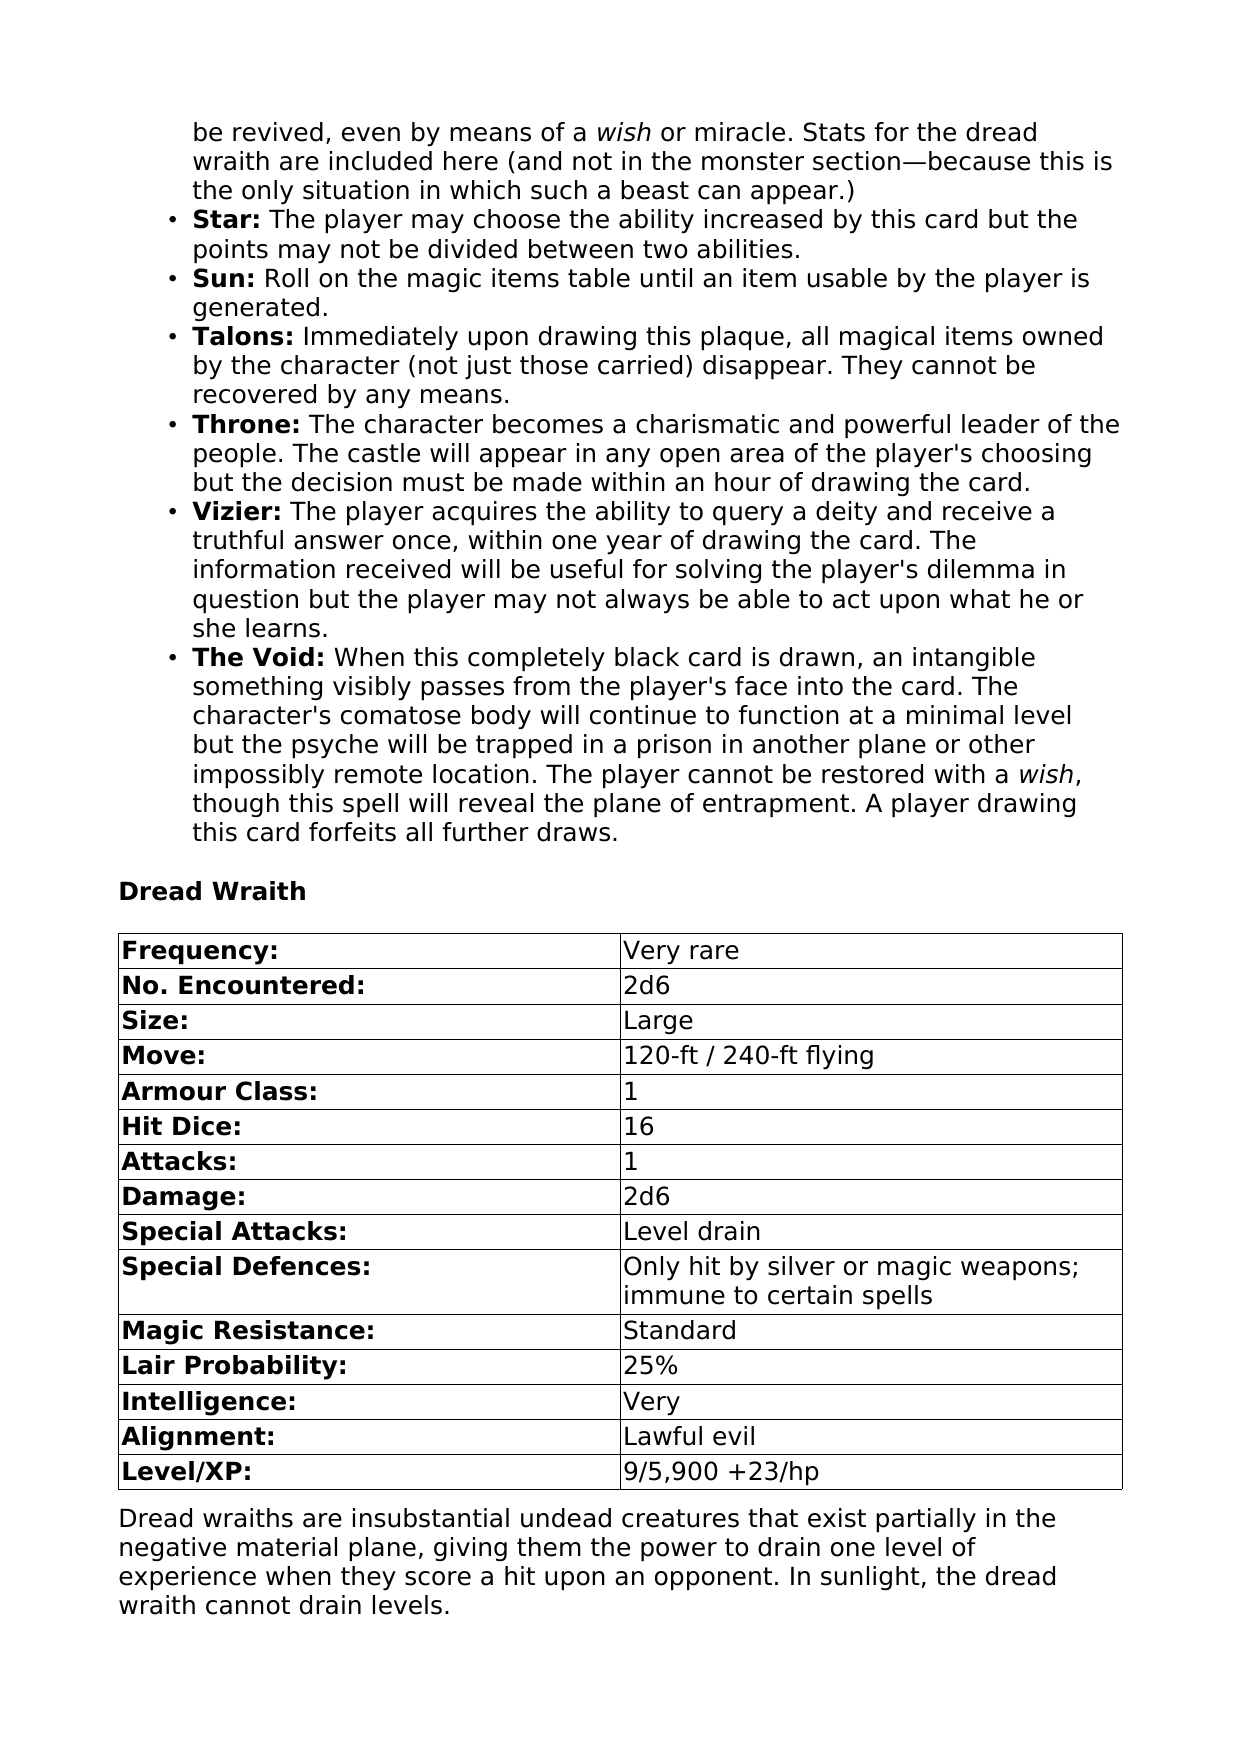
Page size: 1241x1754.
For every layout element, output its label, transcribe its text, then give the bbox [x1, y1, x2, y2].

text Dread Wraith [118, 877, 1122, 906]
table_cell 16 [621, 1110, 1122, 1144]
table_header Frequency: [119, 934, 620, 968]
table_cell No. Encountered: [119, 969, 620, 1003]
table_cell Lawful evil [621, 1420, 1122, 1454]
table_cell Alignment: [119, 1420, 620, 1454]
table_cell Special Defences: [119, 1250, 620, 1313]
list Vizier: The player acquires the ability to query a deity and receive a truthful answer once, within one year of drawing the card. The information received will be useful for solving the player's dilemma in question but the player may not always be able to act upon what he or she learns. [177, 497, 1122, 643]
table_cell Only hit by silver or magic weapons; immune to certain spells [621, 1250, 1122, 1313]
table_cell Hit Dice: [119, 1110, 620, 1144]
table_cell 1 [621, 1145, 1122, 1179]
table_cell Size: [119, 1005, 620, 1038]
table_cell 1 [621, 1075, 1122, 1109]
table_cell 2d6 [621, 969, 1122, 1003]
table_cell Attacks: [119, 1145, 620, 1179]
table_cell Special Attacks: [119, 1215, 620, 1249]
table_header Very rare [621, 934, 1122, 968]
list Throne: The character becomes a charismatic and powerful leader of the people. The castle will appear in any open area of the player's choosing but the decision must be made within an hour of drawing the card. [177, 410, 1122, 497]
table_cell Standard [621, 1315, 1122, 1348]
list be revived, even by means of a wish or miracle. Stats for the dread wraith are included here (and not in the monster section—because this is the only situation in which such a beast can appear.) [177, 118, 1122, 206]
table_cell 2d6 [621, 1180, 1122, 1214]
table_cell Damage: [119, 1180, 620, 1214]
table_cell Level/XP: [119, 1455, 620, 1489]
table_cell 120-ft / 240-ft flying [621, 1040, 1122, 1074]
text Dread wraiths are insubstantial undead creatures that exist partially in the negative material plane, giving them the power to drain one level of experience when they score a hit upon an opponent. In sunlight, the dread wraith cannot drain levels. [118, 1504, 1122, 1621]
table_cell Magic Resistance: [119, 1315, 620, 1348]
table_cell Lair Probability: [119, 1350, 620, 1384]
list Talons: Immediately upon drawing this plaque, all magical items owned by the character (not just those carried) disappear. They cannot be recovered by any means. [177, 322, 1122, 410]
list Star: The player may choose the ability increased by this card but the points may not be divided between two abilities. [177, 206, 1122, 264]
table_cell 25% [621, 1350, 1122, 1384]
list Sun: Roll on the magic items table until an item usable by the player is generated. [177, 264, 1122, 322]
table_cell Armour Class: [119, 1075, 620, 1109]
list The Void: When this completely black card is drawn, an intangible something visibly passes from the player's face into the card. The character's comatose body will continue to function at a minimal level but the psyche will be trapped in a prison in another plane or other impossibly remote location. The player cannot be restored with a wish, though this spell will reveal the plane of entrapment. A player drawing this card forfeits all further draws. [177, 643, 1122, 847]
table_cell Move: [119, 1040, 620, 1074]
table_cell 9/5,900 +23/hp [621, 1455, 1122, 1489]
table_cell Large [621, 1005, 1122, 1038]
table_cell Very [621, 1385, 1122, 1419]
table_cell Level drain [621, 1215, 1122, 1249]
table_cell Intelligence: [119, 1385, 620, 1419]
